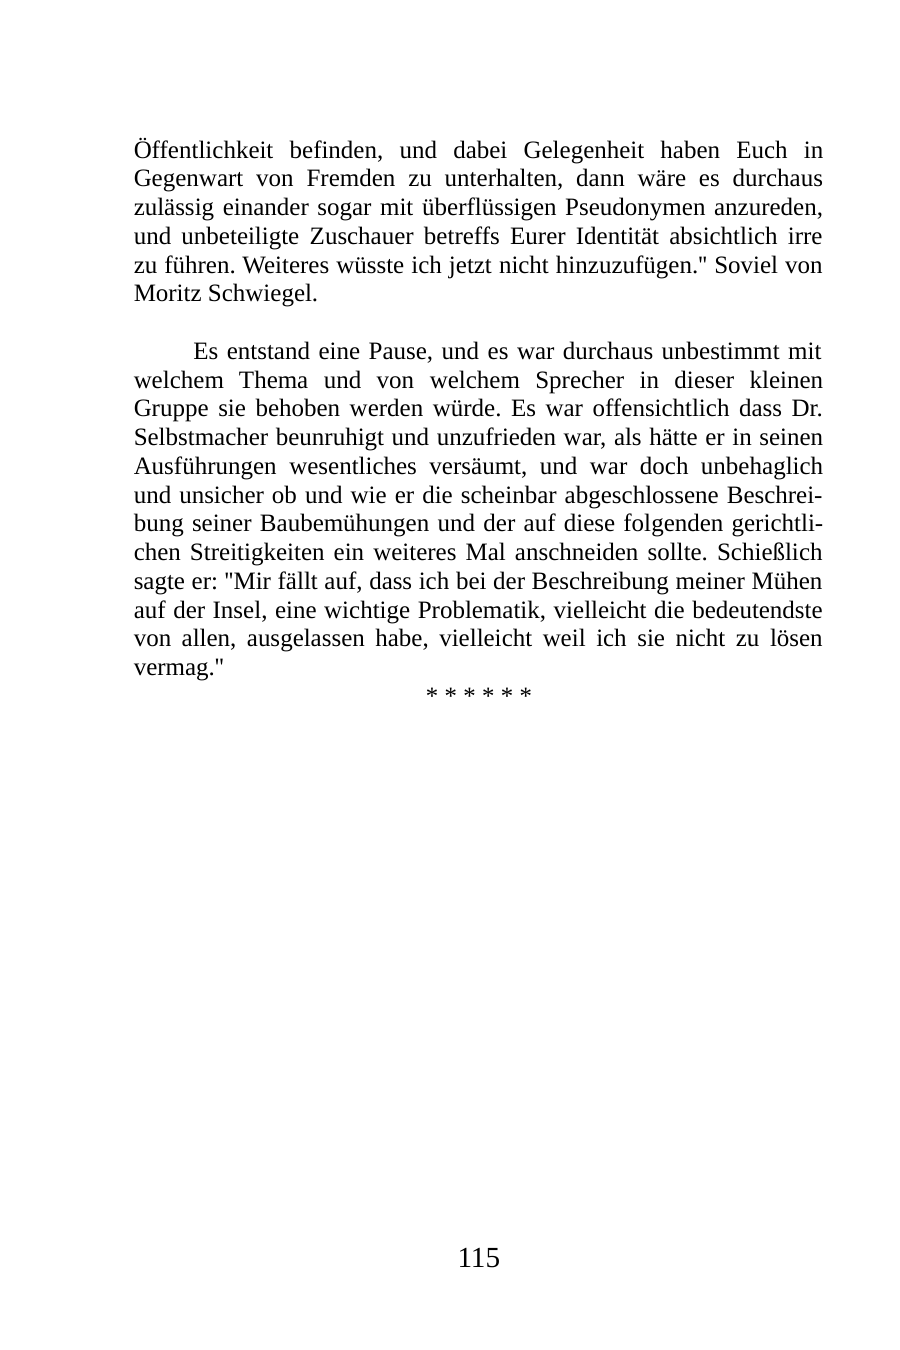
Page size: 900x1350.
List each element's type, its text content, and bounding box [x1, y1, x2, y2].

text Öffentlichkeit befinden, und dabei Gelegenheit haben Euch in Gegenwart von Fremden zu unterhalten, dann wäre es durchaus zulässig einander sogar mit überflüssigen Pseudonymen anzureden, und unbeteiligte Zuschauer betreffs Eurer Identität absichtlich irre zu führen. Weiteres wüsste ich jetzt nicht hinzuzufügen.'' Soviel von Moritz Schwiegel. [133, 135, 823, 307]
text * * * * * * [133, 681, 823, 710]
text Es entstand eine Pause, und es war durchaus unbestimmt mit welchem Thema und von welchem Sprecher in dieser kleinen Gruppe sie behoben werden würde. Es war offensichtlich dass Dr. Selbstmacher beunruhigt und unzufrieden war, als hätte er in seinen Ausführungen wesentliches versäumt, und war doch unbehaglich und unsicher ob und wie er die scheinbar abgeschlossene Beschrei-bung seiner Baubemühungen und der auf diese folgenden gerichtli-chen Streitigkeiten ein weiteres Mal anschneiden sollte. Schießlich sagte er: ''Mir fällt auf, dass ich bei der Beschreibung meiner Mühen auf der Insel, eine wichtige Problematik, vielleicht die bedeutendste von allen, ausgelassen habe, vielleicht weil ich sie nicht zu lösen vermag.'' [133, 336, 823, 681]
